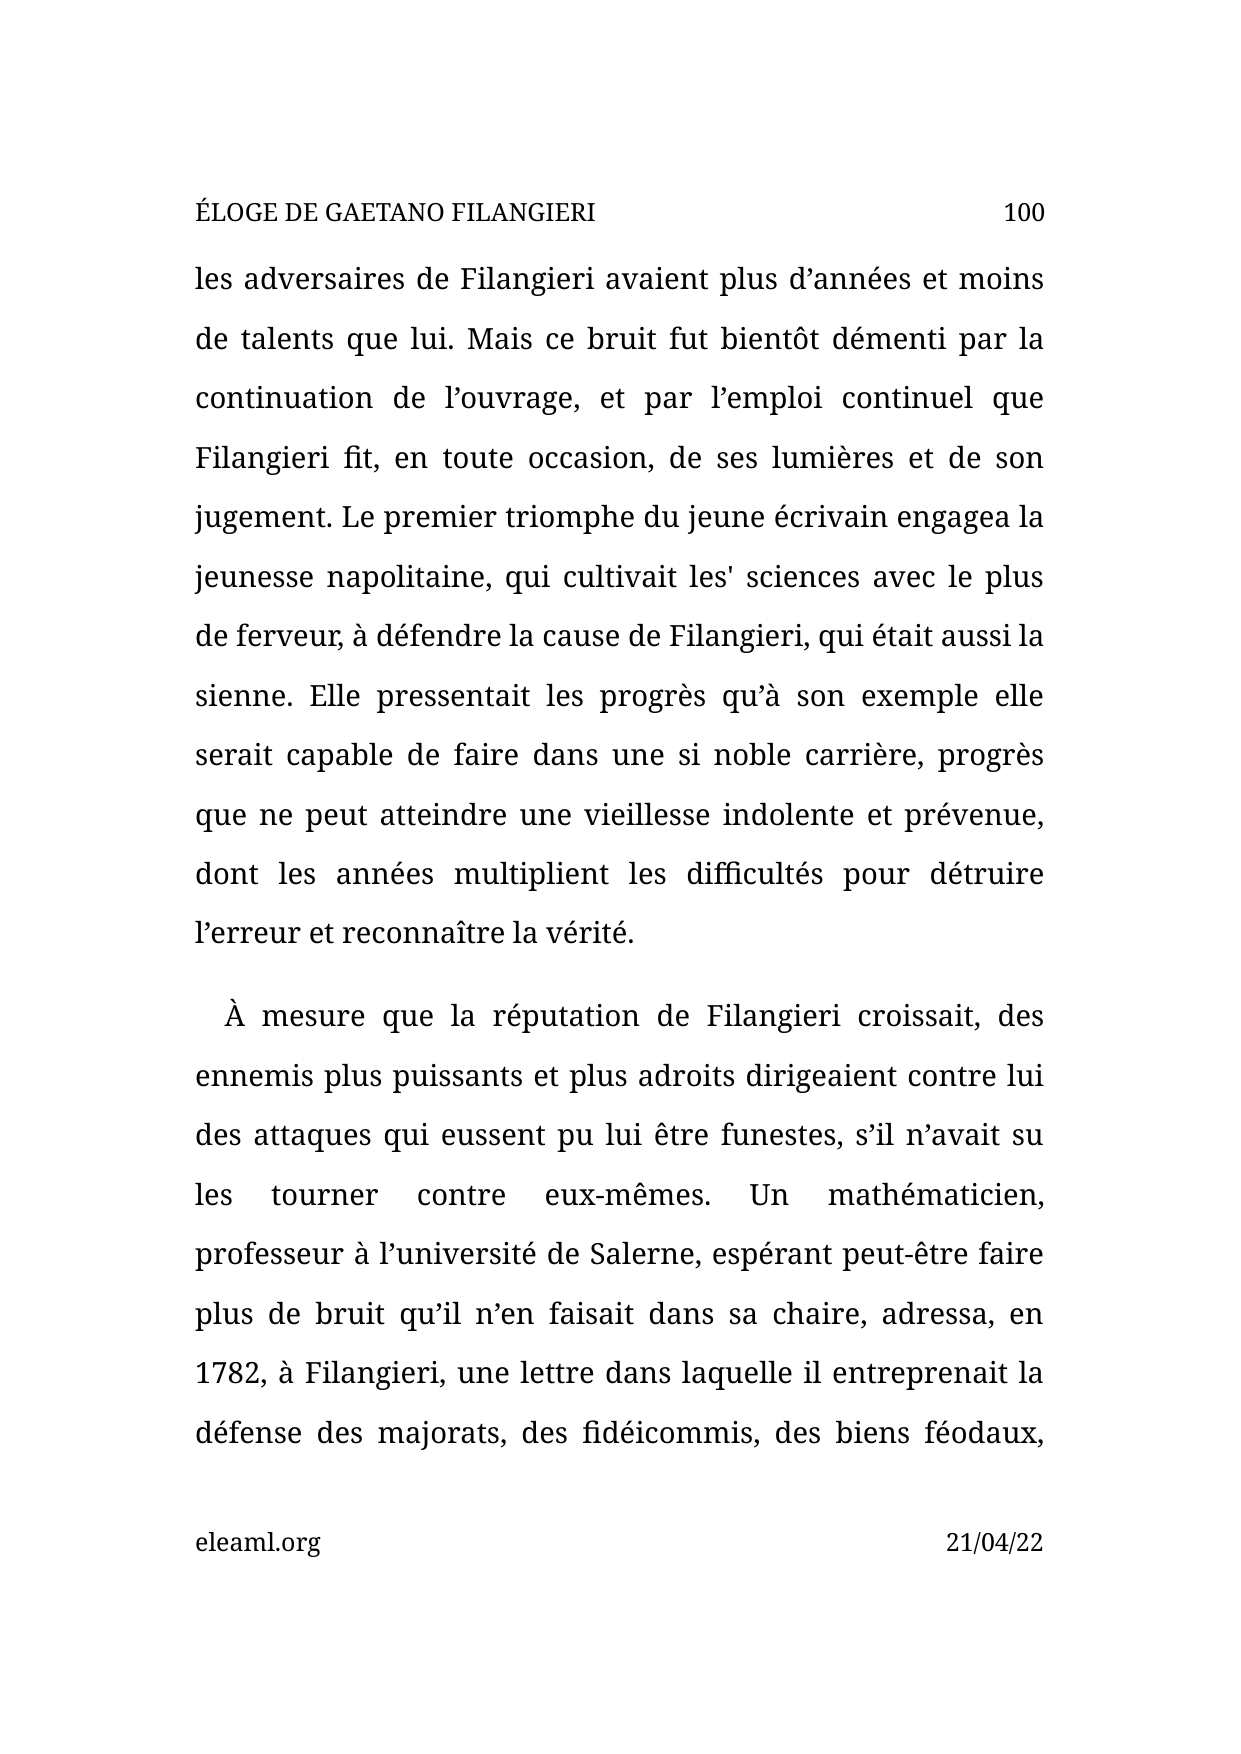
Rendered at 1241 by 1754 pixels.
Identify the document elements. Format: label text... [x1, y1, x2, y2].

text À mesure que la réputation de Filangieri croissait, des ennemis plus puissants et plus adroits dirigeaient contre lui des attaques qui eussent pu lui être funestes, s’il n’avait su les tourner contre eux-mêmes. Un mathématicien, professeur à l’université de Salerne, espérant peut-être faire plus de bruit qu’il n’en faisait dans sa chaire, adressa, en 1782, à Filangieri, une lettre dans laquelle il entreprenait la défense des majorats, des fidéicommis, des biens féodaux, [195, 996, 1045, 1452]
text les adversaires de Filangieri avaient plus d’années et moins de talents que lui. Mais ce bruit fut bientôt démenti par la continuation de l’ouvrage, et par l’emploi continuel que Filangieri fit, en toute occasion, de ses lumières et de son jugement. Le premier triomphe du jeune écrivain engagea la jeunesse napolitaine, qui cultivait les' sciences avec le plus de ferveur, à défendre la cause de Filangieri, qui était aussi la sienne. Elle pressentait les progrès qu’à son exemple elle serait capable de faire dans une si noble carrière, progrès que ne peut atteindre une vieillesse indolente et prévenue, dont les années multiplient les difficultés pour détruire l’erreur et reconnaître la vérité. [195, 258, 1045, 952]
